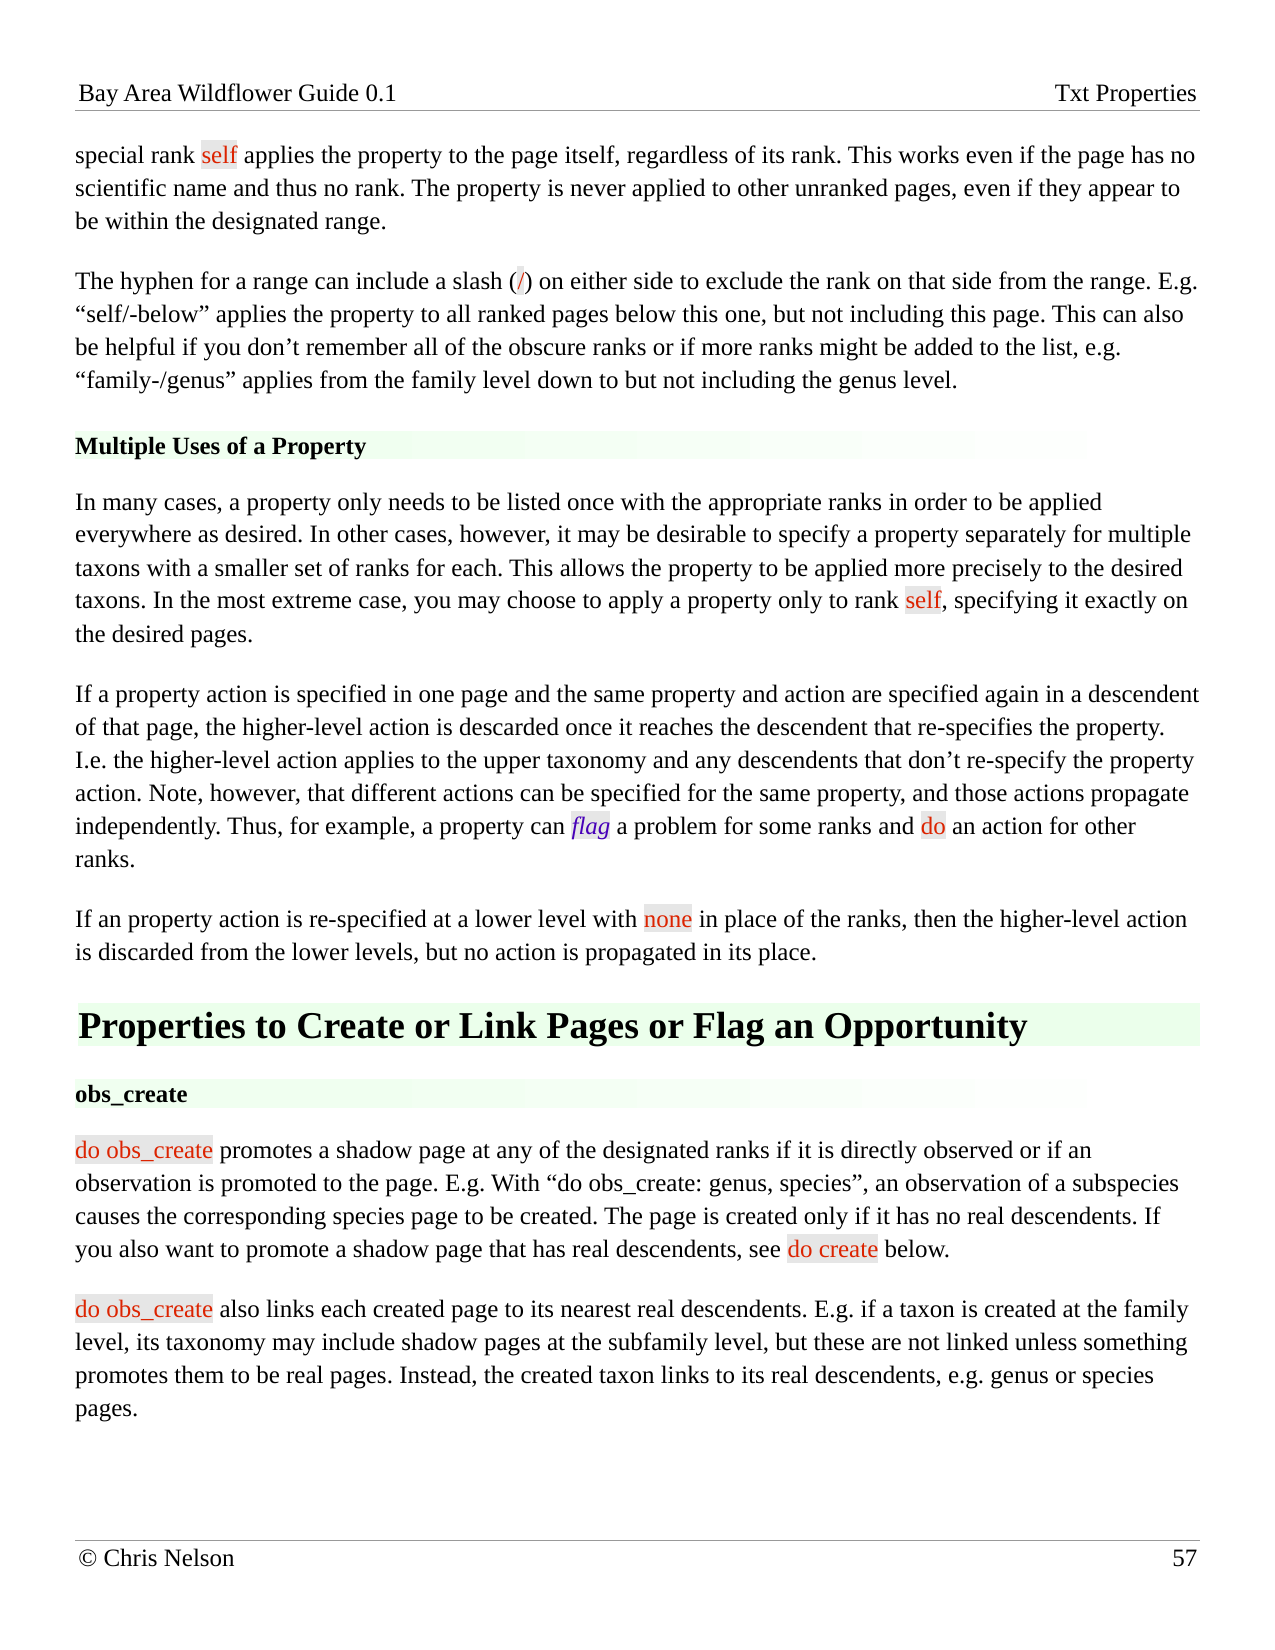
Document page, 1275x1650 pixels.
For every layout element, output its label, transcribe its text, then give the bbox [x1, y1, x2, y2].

text do obs_create promotes a shadow page at any of the designated ranks if it is directly observed or if an observation is promoted to the page. E.g. With “do obs_create: genus, species”, an observation of a subspecies causes the corresponding species page to be created. The page is created only if it has no real descendents. If you also want to promote a shadow page that has real descendents, see do create below. [75, 1135, 1200, 1263]
text If a property action is specified in one page and the same property and action are specified again in a descendent of that page, the higher-level action is descarded once it reaches the descendent that re-specifies the property. I.e. the higher-level action applies to the upper taxonomy and any descendents that don’t re-specify the property action. Note, however, that different actions can be specified for the same property, and those actions propagate independently. Thus, for example, a property can flag a problem for some ranks and do an action for other ranks. [75, 679, 1200, 872]
subtitle obs_create [75, 1079, 1200, 1108]
text In many cases, a property only needs to be listed once with the appropriate ranks in order to be applied everywhere as desired. In other cases, however, it may be desirable to specify a property separately for multiple taxons with a smaller set of ranks for each. This allows the property to be applied more precisely to the desired taxons. In the most extreme case, you may choose to apply a property only to rank self, specifying it exactly on the desired pages. [75, 487, 1200, 647]
text If an property action is re-specified at a lower level with none in place of the ranks, then the higher-level action is discarded from the lower levels, but no action is propagated in its place. [75, 904, 1200, 966]
subtitle Properties to Create or Link Pages or Flag an Opportunity [78, 1003, 1200, 1046]
text The hyphen for a range can include a slash (/) on either side to exclude the rank on that side from the range. E.g. “self/-below” applies the property to all ranked pages below this one, but not including this page. This can also be helpful if you don’t remember all of the obscure ranks or if more ranks might be added to the list, e.g. “family-/genus” applies from the family level down to but not including the genus level. [75, 266, 1200, 394]
subtitle Multiple Uses of a Property [75, 431, 1200, 459]
text special rank self applies the property to the page itself, regardless of its rank. This works even if the page has no scientific name and thus no rank. The property is never applied to other unranked pages, even if they appear to be within the designated range. [75, 140, 1200, 235]
text do obs_create also links each created page to its nearest real descendents. E.g. if a taxon is created at the family level, its taxonomy may include shadow pages at the subfamily level, but these are not linked unless something promotes them to be real pages. Instead, the created taxon links to its real descendents, e.g. genus or species pages. [75, 1294, 1200, 1422]
